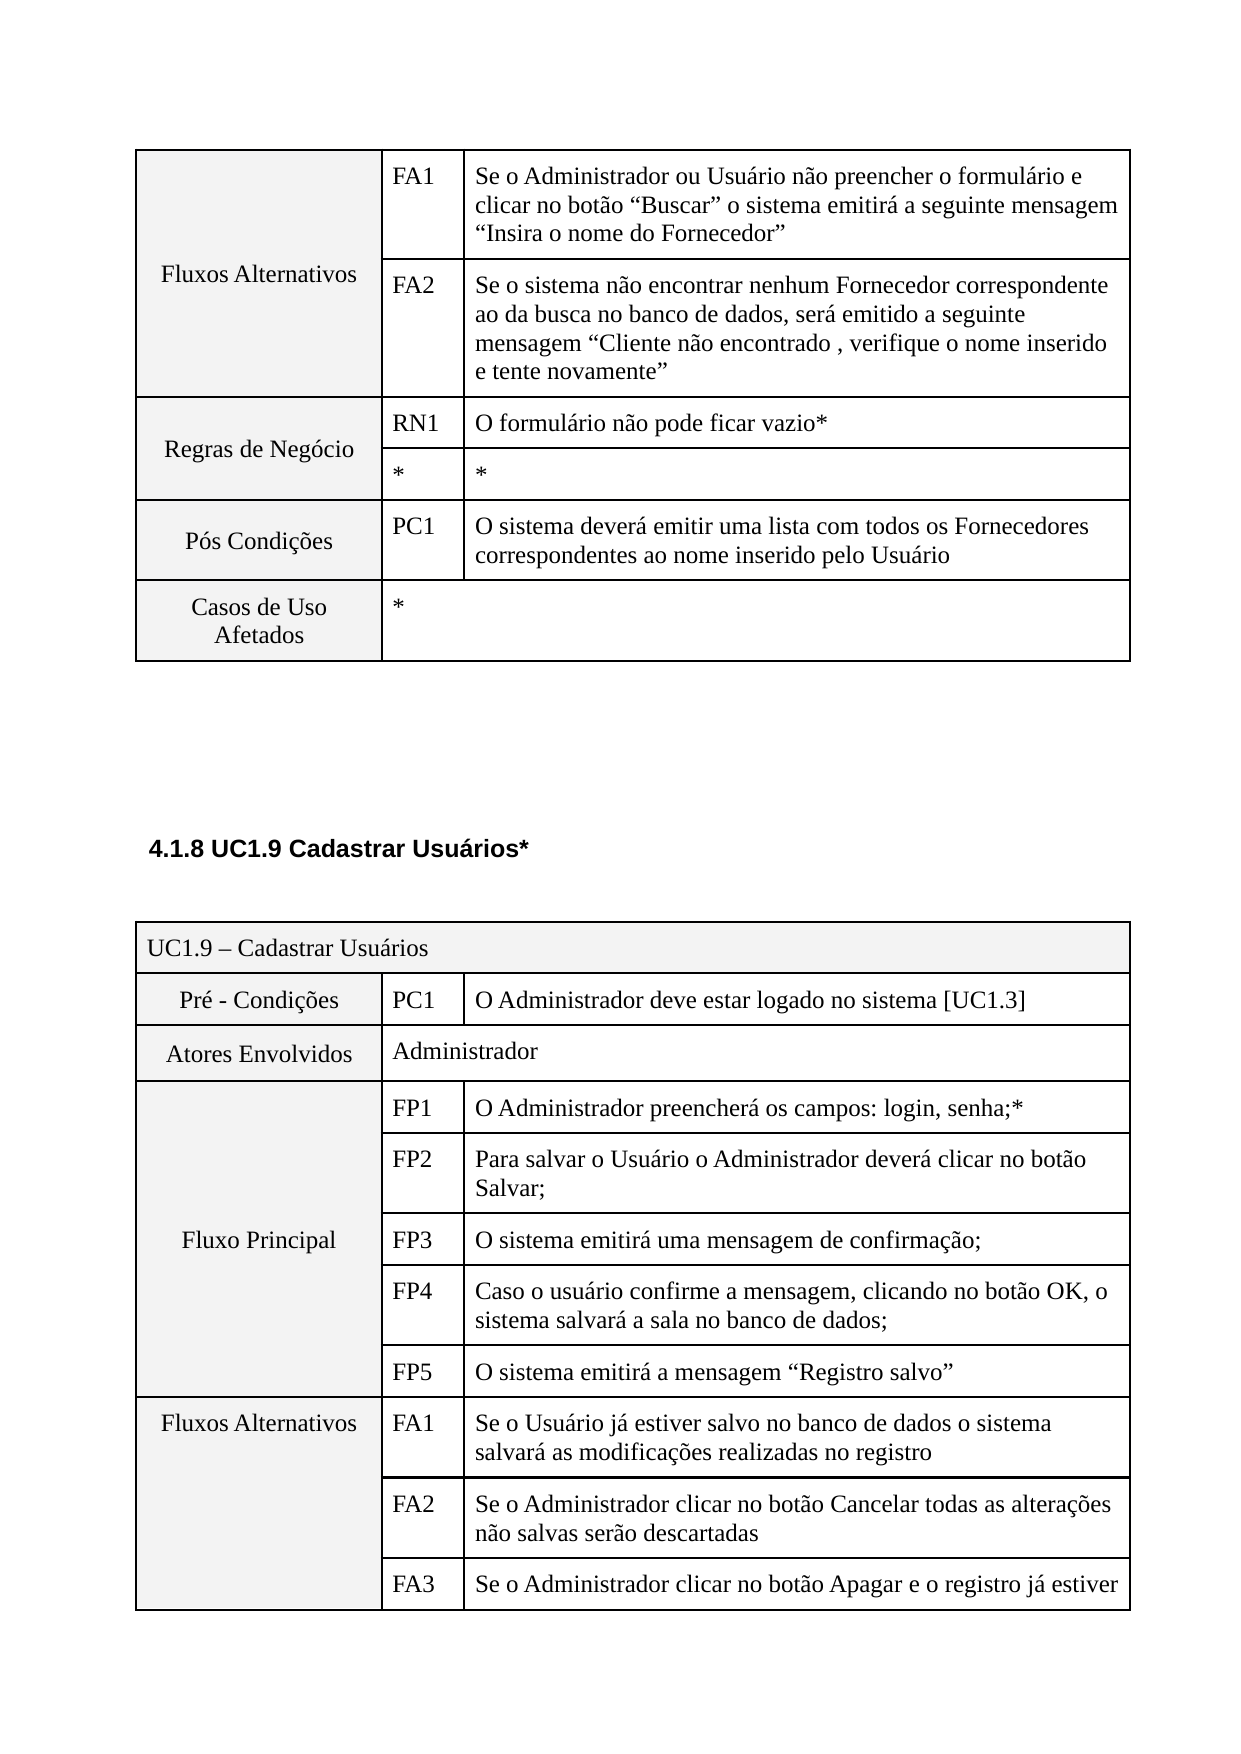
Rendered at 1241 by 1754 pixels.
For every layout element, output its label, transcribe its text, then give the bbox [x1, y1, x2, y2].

table_cell PC1 [383, 974, 463, 1024]
table_cell O sistema emitirá uma mensagem de confirmação; [465, 1214, 1129, 1264]
table_cell Administrador [383, 1026, 1129, 1080]
table_cell O Administrador preencherá os campos: login, senha;* [465, 1082, 1129, 1132]
table_cell FP4 [383, 1266, 463, 1344]
table_cell * [383, 581, 1129, 660]
table_cell * [465, 449, 1129, 499]
table_cell Se o Administrador clicar no botão Apagar e o registro já estiver [465, 1559, 1129, 1608]
table_cell Casos de Uso Afetados [137, 581, 381, 660]
table_cell FP5 [383, 1346, 463, 1396]
table_cell O sistema emitirá a mensagem “Registro salvo” [465, 1346, 1129, 1396]
table_cell FP1 [383, 1082, 463, 1132]
table_cell Para salvar o Usuário o Administrador deverá clicar no botão Salvar; [465, 1134, 1129, 1212]
table_cell Fluxos Alternativos [137, 1398, 381, 1608]
table_cell Se o Administrador clicar no botão Cancelar todas as alterações não salvas serão descartadas [465, 1479, 1129, 1557]
table_cell Atores Envolvidos [137, 1026, 381, 1080]
table_cell FP2 [383, 1134, 463, 1212]
table_cell FA2 [383, 260, 463, 396]
table_cell O sistema deverá emitir uma lista com todos os Fornecedores correspondentes ao nome inserido pelo Usuário [465, 501, 1129, 579]
table_cell Regras de Negócio [137, 398, 381, 499]
table_cell FA3 [383, 1559, 463, 1608]
table_cell RN1 [383, 398, 463, 447]
table_header UC1.9 – Cadastrar Usuários [137, 923, 1129, 972]
text 4.1.8 UC1.9 Cadastrar Usuários* [148, 834, 1063, 863]
table_cell PC1 [383, 501, 463, 579]
table_cell * [383, 449, 463, 499]
table_cell Fluxos Alternativos [137, 151, 381, 396]
table_cell FA2 [383, 1479, 463, 1557]
table_cell Pós Condições [137, 501, 381, 579]
table_cell Caso o usuário confirme a mensagem, clicando no botão OK, o sistema salvará a sala no banco de dados; [465, 1266, 1129, 1344]
table_cell FA1 [383, 1398, 463, 1476]
table_cell O Administrador deve estar logado no sistema [UC1.3] [465, 974, 1129, 1024]
table_cell O formulário não pode ficar vazio* [465, 398, 1129, 447]
table_cell Se o Administrador ou Usuário não preencher o formulário e clicar no botão “Buscar” o sistema emitirá a seguinte mensagem “Insira o nome do Fornecedor” [465, 151, 1129, 258]
table_cell Se o Usuário já estiver salvo no banco de dados o sistema salvará as modificações realizadas no registro [465, 1398, 1129, 1476]
table_cell Se o sistema não encontrar nenhum Fornecedor correspondente ao da busca no banco de dados, será emitido a seguinte mensagem “Cliente não encontrado , verifique o nome inserido e tente novamente” [465, 260, 1129, 396]
table_cell Pré - Condições [137, 974, 381, 1024]
table_cell FP3 [383, 1214, 463, 1264]
table_cell Fluxo Principal [137, 1082, 381, 1396]
table_cell FA1 [383, 151, 463, 258]
